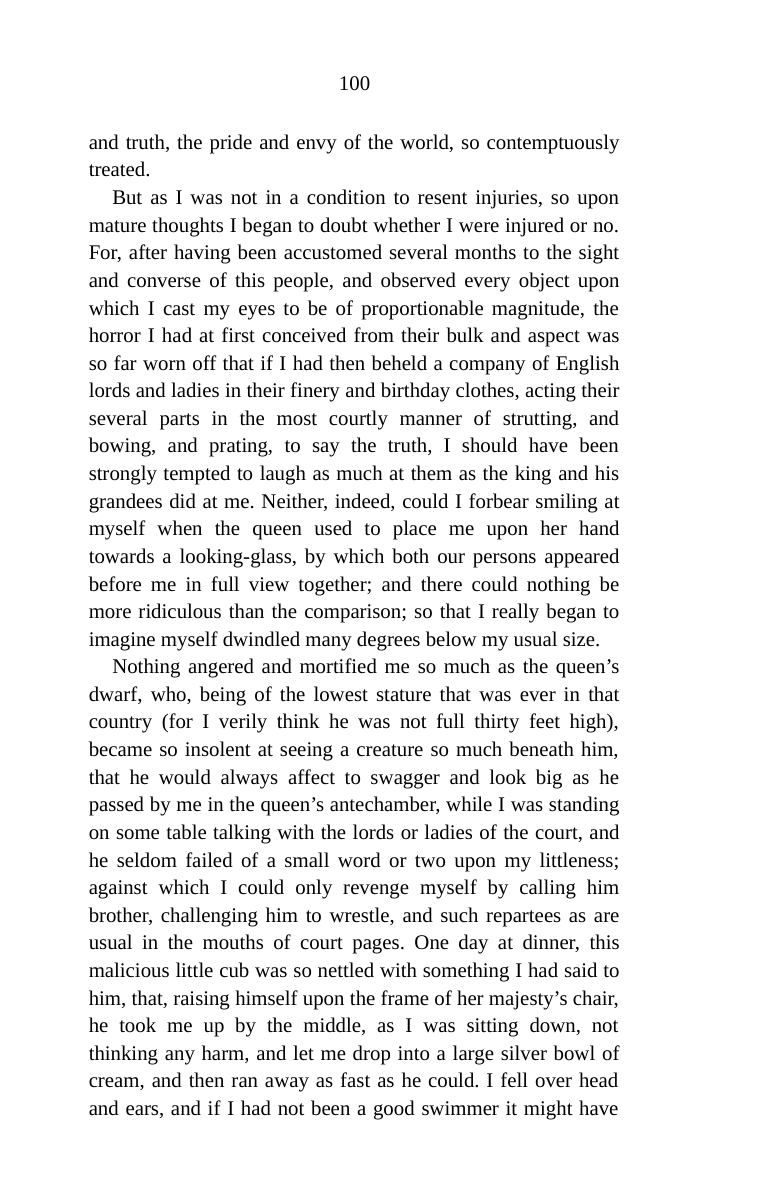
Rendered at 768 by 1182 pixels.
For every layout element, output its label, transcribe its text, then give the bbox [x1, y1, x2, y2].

text and truth, the pride and envy of the world, so contemptuously treated. [88, 130, 620, 181]
text But as I was not in a condition to resent injuries, so upon mature thoughts I began to doubt whether I were injured or no. For, after having been accustomed several months to the sight and converse of this people, and observed every object upon which I cast my eyes to be of proportionable magnitude, the horror I had at first conceived from their bulk and aspect was so far worn off that if I had then beheld a company of English lords and ladies in their finery and birthday clothes, acting their several parts in the most courtly manner of strutting, and bowing, and prating, to say the truth, I should have been strongly tempted to laugh as much at them as the king and his grandees did at me. Neither, indeed, could I forbear smiling at myself when the queen used to place me upon her hand towards a looking-glass, by which both our persons appeared before me in full view together; and there could nothing be more ridiculous than the comparison; so that I really began to imagine myself dwindled many degrees below my usual size. [88, 185, 620, 651]
text Nothing angered and mortified me so much as the queen’s dwarf, who, being of the lowest stature that was ever in that country (for I verily think he was not full thirty feet high), became so insolent at seeing a creature so much beneath him, that he would always affect to swagger and look big as he passed by me in the queen’s antechamber, while I was standing on some table talking with the lords or ladies of the court, and he seldom failed of a small word or two upon my littleness; against which I could only revenge myself by calling him brother, challenging him to wrestle, and such repartees as are usual in the mouths of court pages. One day at dinner, this malicious little cub was so nettled with something I had said to him, that, raising himself upon the frame of her majesty’s chair, he took me up by the middle, as I was sitting down, not thinking any harm, and let me drop into a large silver bowl of cream, and then ran away as fast as he could. I fell over head and ears, and if I had not been a good swimmer it might have [88, 654, 620, 1120]
